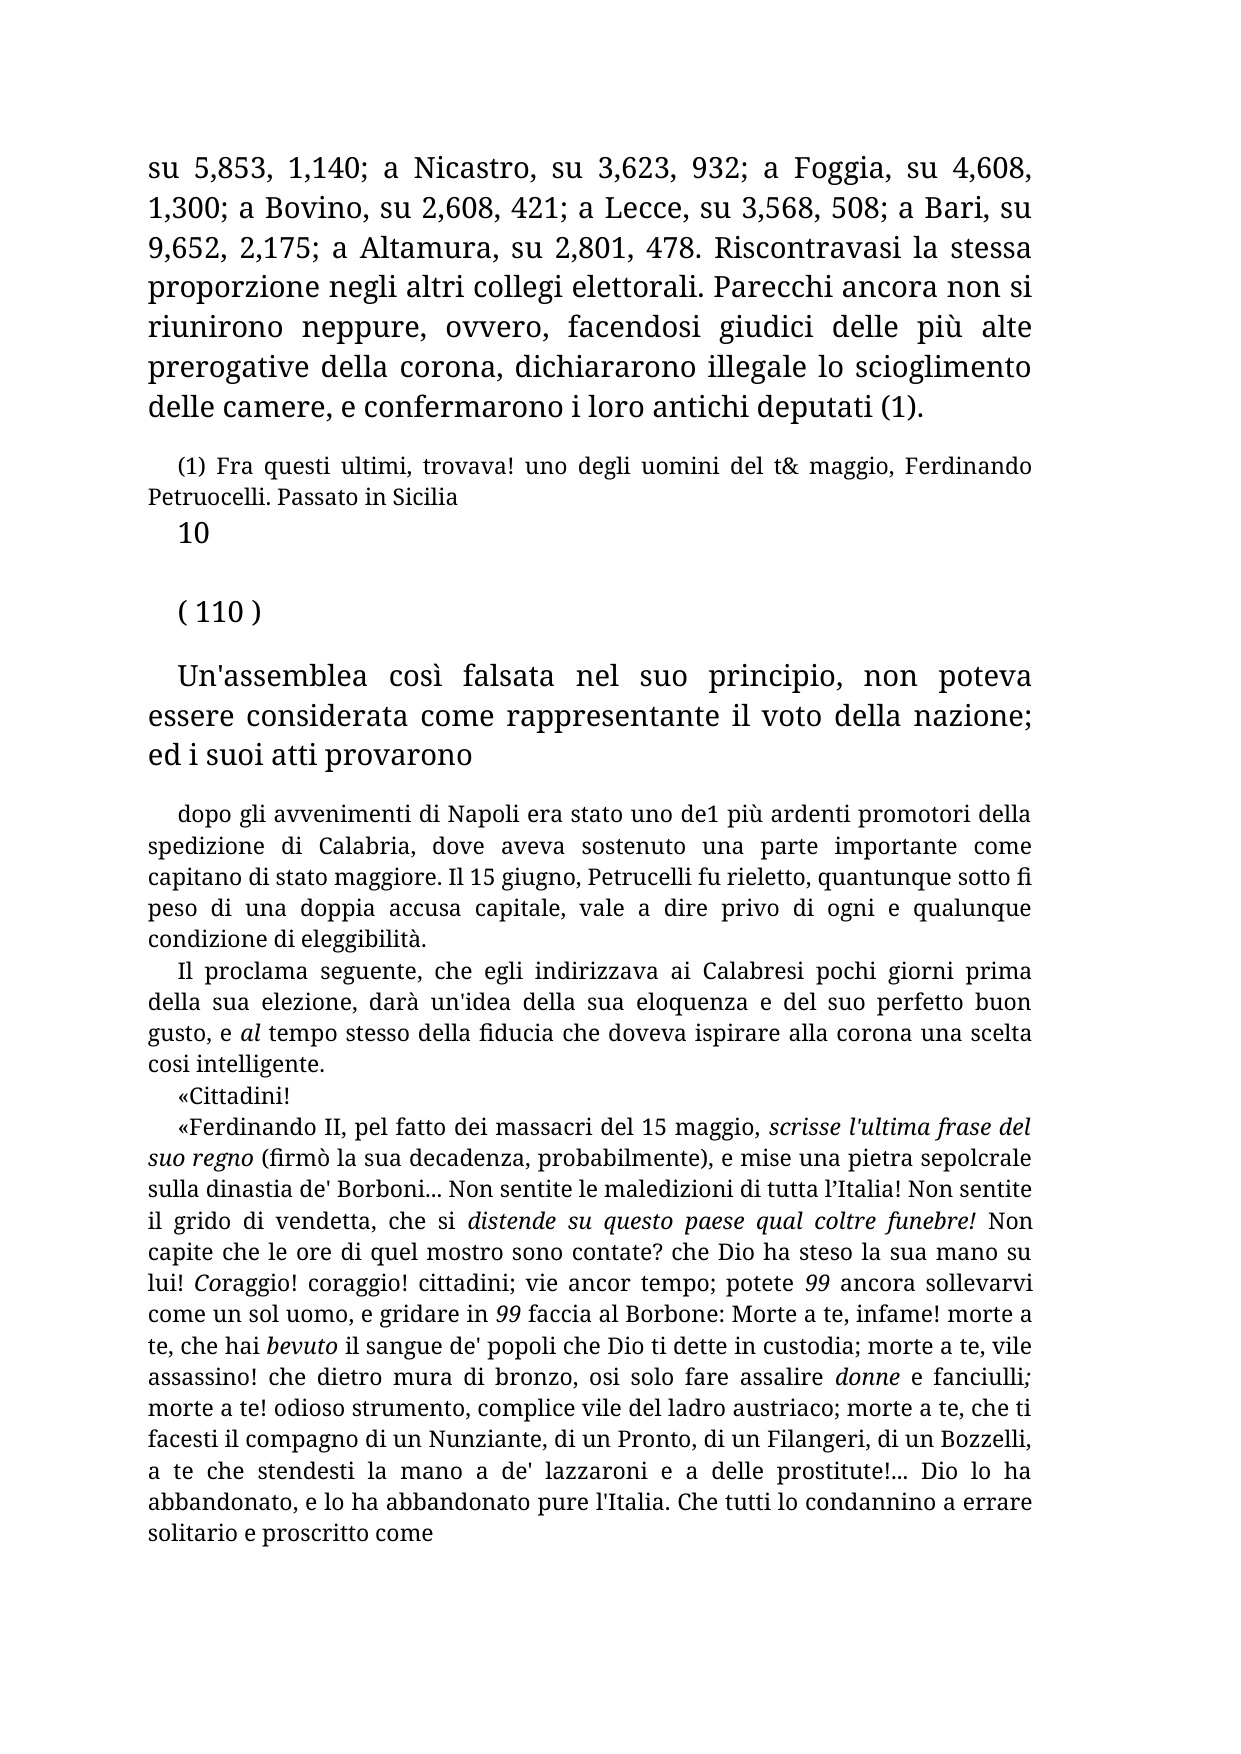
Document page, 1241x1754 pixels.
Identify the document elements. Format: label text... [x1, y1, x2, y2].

text su 5,853, 1,140; a Nicastro, su 3,623, 932; a Foggia, su 4,608, 1,300; a Bovino, su 2,608, 421; a Lecce, su 3,568, 508; a Bari, su 9,652, 2,175; a Altamura, su 2,801, 478. Riscontravasi la stessa proporzione negli altri collegi elettorali. Parecchi ancora non si riunirono neppure, ovvero, facendosi giudici delle più alte prerogative della corona, dichiararono illegale lo scioglimento delle camere, e confermarono i loro antichi deputati (1). [148, 148, 1033, 426]
text ( 110 ) [148, 591, 1033, 631]
text dopo gli avvenimenti di Napoli era stato uno de1 più ardenti promotori della spedizione di Calabria, dove aveva sostenuto una parte importante come capitano di stato maggiore. Il 15 giugno, Petrucelli fu rieletto, quantunque sotto fi peso di una doppia accusa capitale, vale a dire privo di ogni e qualunque condizione di eleggibilità. [148, 798, 1033, 954]
text (1) Fra questi ultimi, trovava! uno degli uomini del t& maggio, Ferdinando Petruocelli. Passato in Sicilia [148, 449, 1033, 512]
text 10 [148, 512, 1033, 552]
text «Cittadini! [148, 1079, 1033, 1111]
text Il proclama seguente, che egli indirizzava ai Calabresi pochi giorni prima della sua elezione, darà un'idea della sua eloquenza e del suo perfetto buon gusto, e al tempo stesso della fiducia che doveva ispirare alla corona una scelta cosi intelligente. [148, 954, 1033, 1079]
text Un'assemblea così falsata nel suo principio, non poteva essere considerata come rappresentante il voto della nazione; ed i suoi atti provarono [148, 655, 1033, 774]
text «Ferdinando II, pel fatto dei massacri del 15 maggio, scrisse l'ultima frase del suo regno (firmò la sua decadenza, probabilmente), e mise una pietra sepolcrale sulla dinastia de' Borboni... Non sentite le maledizioni di tutta l’Italia! Non sentite il grido di vendetta, che si distende su questo paese qual coltre funebre! Non capite che le ore di quel mostro sono contate? che Dio ha steso la sua mano su lui! Coraggio! coraggio! cittadini; vie ancor tempo; potete 99 ancora sollevarvi come un sol uomo, e gridare in 99 faccia al Borbone: Morte a te, infame! morte a te, che hai bevuto il sangue de' popoli che Dio ti dette in custodia; morte a te, vile assassino! che dietro mura di bronzo, osi solo fare assalire donne e fanciulli; morte a te! odioso strumento, complice vile del ladro austriaco; morte a te, che ti facesti il compagno di un Nunziante, di un Pronto, di un Filangeri, di un Bozzelli, a te che stendesti la mano a de' lazzaroni e a delle prostitute!... Dio lo ha abbandonato, e lo ha abbandonato pure l'Italia. Che tutti lo condannino a errare solitario e proscritto come [148, 1111, 1033, 1548]
